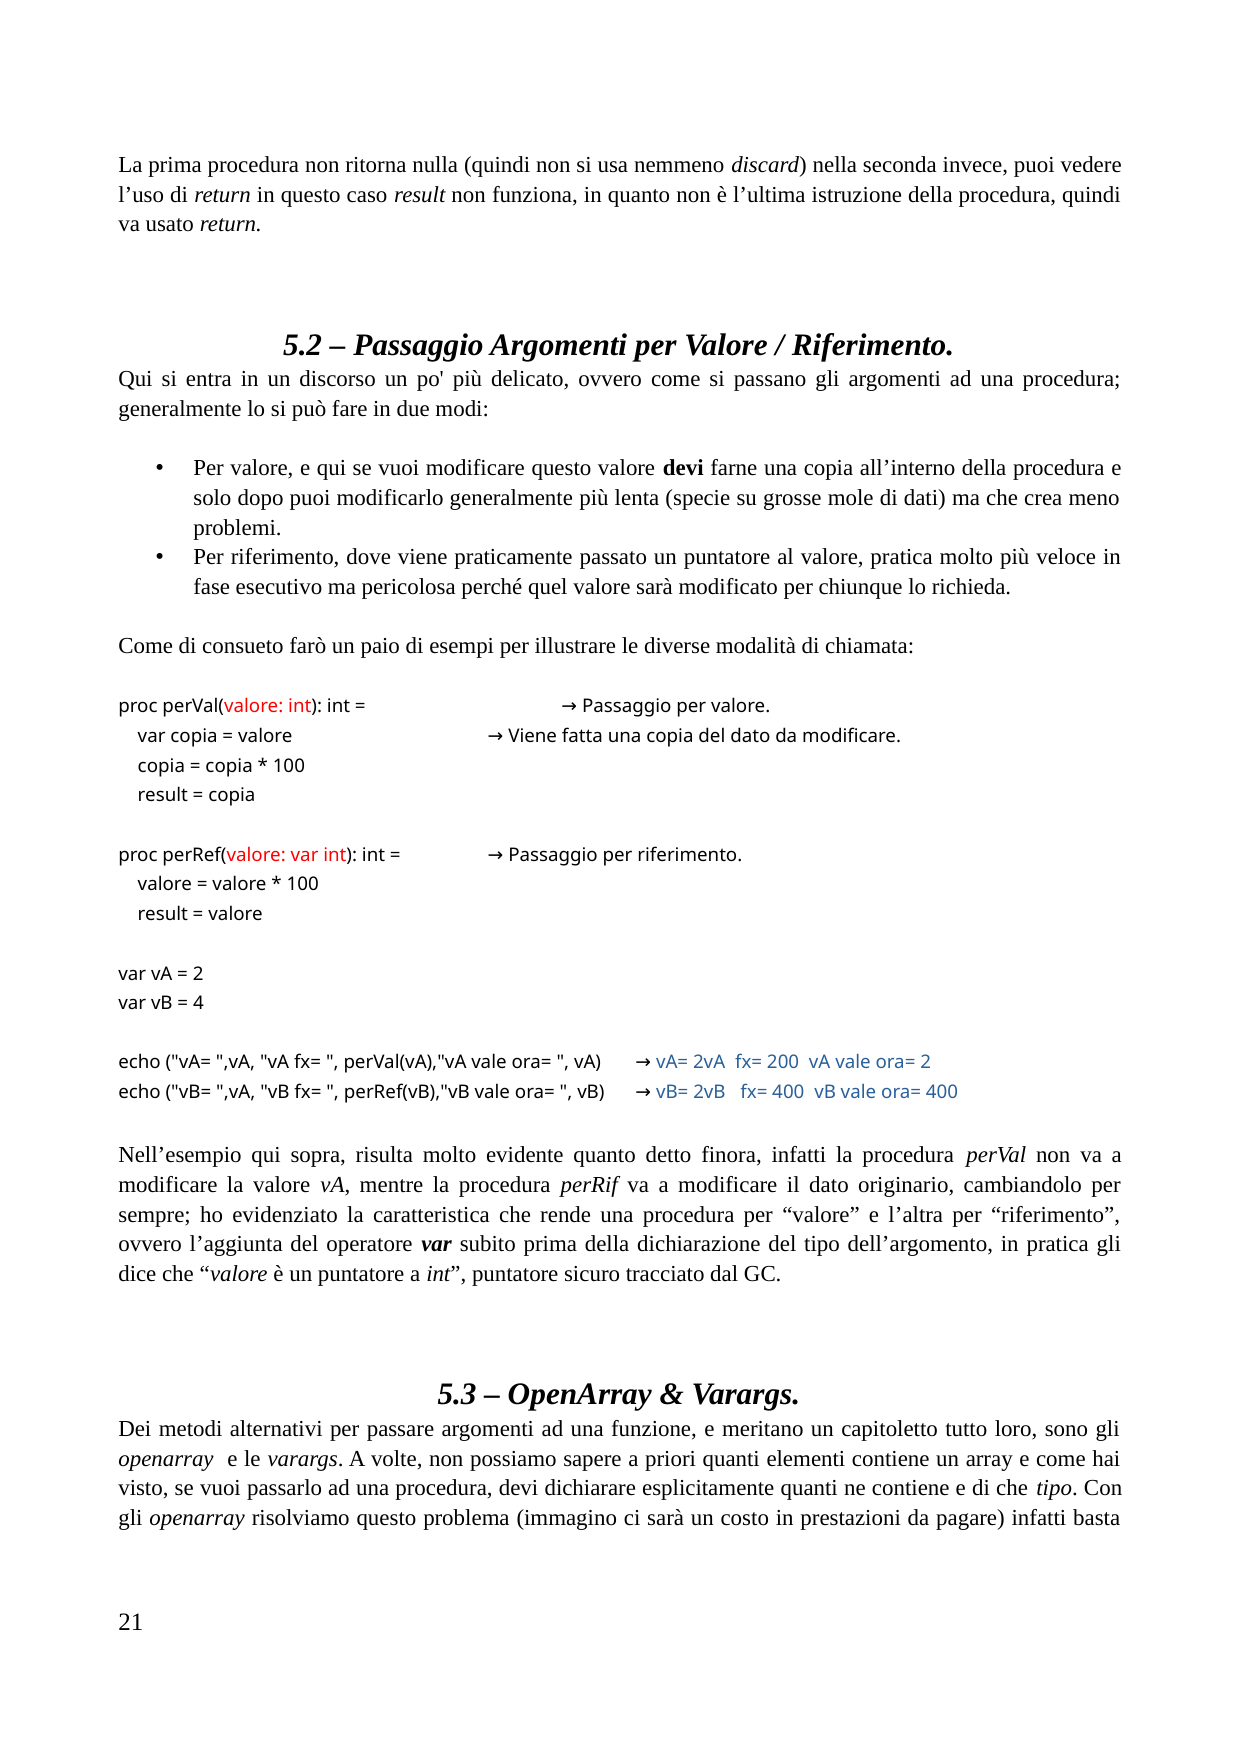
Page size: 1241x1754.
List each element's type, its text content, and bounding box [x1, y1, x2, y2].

text Qui si entra in un discorso un po' più delicato, ovvero come si passano gli argomenti ad una procedura; generalmente lo si può fare in due modi: [118, 362, 1122, 421]
text Come di consueto farò un paio di esempi per illustrare le diverse modalità di chiamata: [118, 629, 1122, 659]
text valore = valore * 100 [118, 867, 1122, 896]
text echo ("vA= ",vA, "vA fx= ", perVal(vA),"vA vale ora= ", vA) → vA= 2vA fx= 200 vA vale ora= 2 echo ("vB= ",vA, "vB fx= ", perRef(vB),"vB vale ora= ", vB) → vB= 2vB fx= 400 vB vale ora= 400 [118, 1045, 1122, 1138]
list Per valore, e qui se vuoi modificare questo valore devi farne una copia all’interno della procedura e solo dopo puoi modificarlo generalmente più lenta (specie su grosse mole di dati) ma che crea meno problemi. [156, 451, 1122, 540]
list Per riferimento, dove viene praticamente passato un puntatore al valore, pratica molto più veloce in fase esecutivo ma pericolosa perché quel valore sarà modificato per chiunque lo richieda. [156, 540, 1122, 599]
text var vA = 2 [118, 956, 1122, 985]
text var vB = 4 [118, 985, 1122, 1015]
text 5.2 – Passaggio Argomenti per Valore / Riferimento. [118, 326, 1122, 362]
text result = valore [118, 896, 1122, 926]
text proc perRef(valore: var int): int = → Passaggio per riferimento. [118, 837, 1122, 867]
text result = copia [118, 777, 1122, 807]
text Dei metodi alternativi per passare argomenti ad una funzione, e meritano un capitoletto tutto loro, sono gli openarray e le varargs. A volte, non possiamo sapere a priori quanti elementi contiene un array e come hai visto, se vuoi passarlo ad una procedura, devi dichiarare esplicitamente quanti ne contiene e di che tipo. Con gli openarray risolviamo questo problema (immagino ci sarà un costo in prestazioni da pagare) infatti basta [118, 1412, 1122, 1530]
text 5.3 – OpenArray & Varargs. [118, 1376, 1122, 1412]
text var copia = valore → Viene fatta una copia del dato da modificare. [118, 718, 1122, 748]
text La prima procedura non ritorna nulla (quindi non si usa nemmeno discard) nella seconda invece, puoi vedere l’uso di return in questo caso result non funziona, in quanto non è l’ultima istruzione della procedura, quindi va usato return. [118, 148, 1122, 237]
text Nell’esempio qui sopra, risulta molto evidente quanto detto finora, infatti la procedura perVal non va a modificare la valore vA, mentre la procedura perRif va a modificare il dato originario, cambiandolo per sempre; ho evidenziato la caratteristica che rende una procedura per “valore” e l’altra per “riferimento”, ovvero l’aggiunta del operatore var subito prima della dichiarazione del tipo dell’argomento, in pratica gli dice che “valore è un puntatore a int”, puntatore sicuro tracciato dal GC. [118, 1138, 1122, 1287]
text proc perVal(valore: int): int = → Passaggio per valore. [118, 688, 1122, 718]
text copia = copia * 100 [118, 748, 1122, 777]
